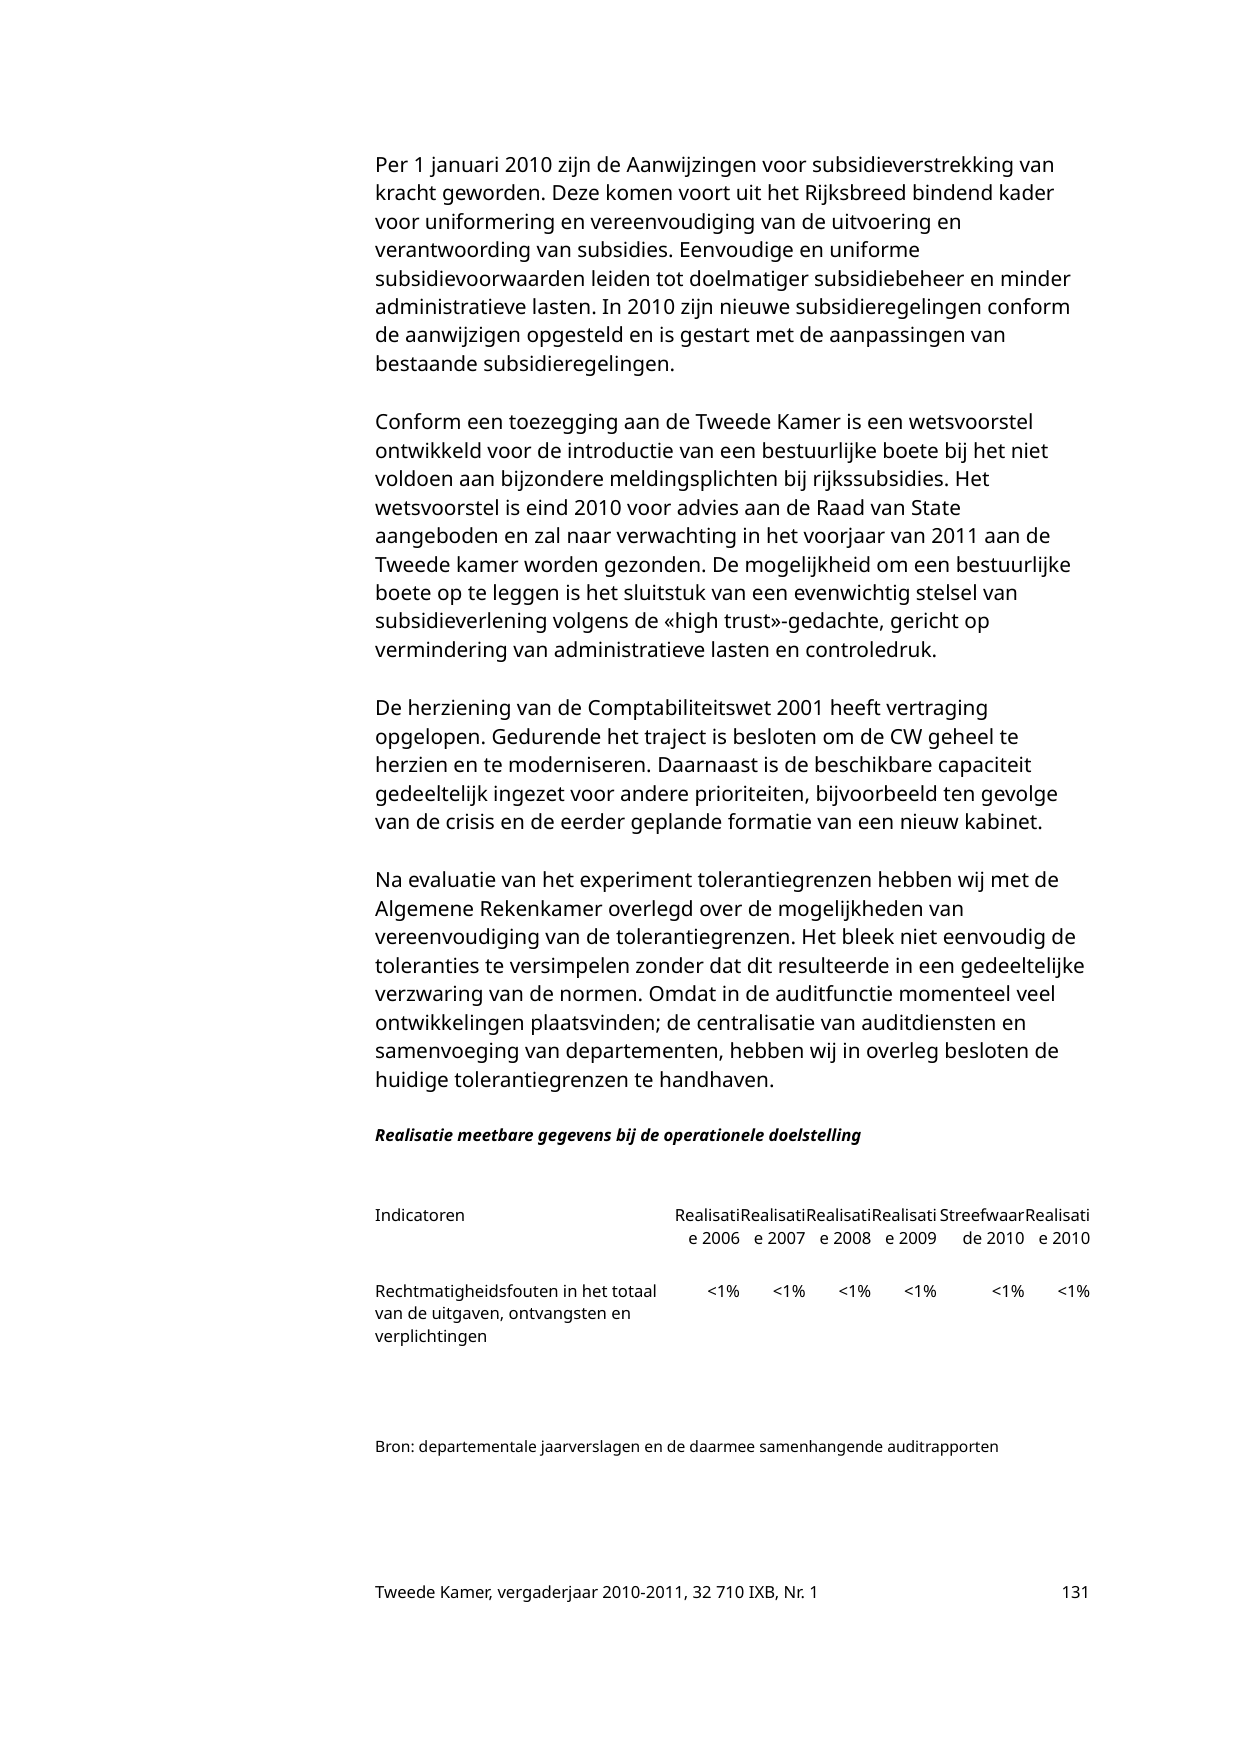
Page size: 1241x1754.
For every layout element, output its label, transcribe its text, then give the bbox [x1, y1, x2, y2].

table_header Indicatoren [375, 1204, 674, 1279]
table_cell <1% [740, 1279, 805, 1377]
text De herziening van de Comptabiliteitswet 2001 heeft vertraging opgelopen. Gedurende het traject is besloten om de CW geheel te herzien en te moderniseren. Daarnaast is de beschikbare capaciteit gedeeltelijk ingezet voor andere prioriteiten, bijvoorbeeld ten gevolge van de crisis en de eerder geplande formatie van een nieuw kabinet. [375, 693, 1090, 836]
table_header Realisatie 2008 [805, 1204, 871, 1279]
text Per 1 januari 2010 zijn de Aanwijzingen voor subsidieverstrekking van kracht geworden. Deze komen voort uit het Rijksbreed bindend kader voor uniformering en vereenvoudiging van de uitvoering en verantwoording van subsidies. Eenvoudige en uniforme subsidievoorwaarden leiden tot doelmatiger subsidiebeheer en minder administratieve lasten. In 2010 zijn nieuwe subsidieregelingen conform de aanwijzigen opgesteld en is gestart met de aanpassingen van bestaande subsidieregelingen. [375, 150, 1090, 377]
table_header Realisatie 2010 [1024, 1204, 1090, 1279]
table_header Realisatie 2007 [740, 1204, 805, 1279]
table_cell <1% [1024, 1279, 1090, 1377]
text Conform een toezegging aan de Tweede Kamer is een wetsvoorstel ontwikkeld voor de introductie van een bestuurlijke boete bij het niet voldoen aan bijzondere meldingsplichten bij rijkssubsidies. Het wetsvoorstel is eind 2010 voor advies aan de Raad van State aangeboden en zal naar verwachting in het voorjaar van 2011 aan de Tweede kamer worden gezonden. De mogelijkheid om een bestuurlijke boete op te leggen is het sluitstuk van een evenwichtig stelsel van subsidieverlening volgens de «high trust»-gedachte, gericht op vermindering van administratieve lasten en controledruk. [375, 407, 1090, 663]
table_header Realisatie 2009 [871, 1204, 937, 1279]
table_cell <1% [805, 1279, 871, 1377]
table_cell <1% [674, 1279, 740, 1377]
text Bron: departementale jaarverslagen en de daarmee samenhangende auditrapporten [375, 1436, 1090, 1457]
table_header Streefwaarde 2010 [937, 1204, 1024, 1279]
table_cell <1% [871, 1279, 937, 1377]
table_cell <1% [937, 1279, 1024, 1377]
text Realisatie meetbare gegevens bij de operationele doelstelling [375, 1123, 1090, 1146]
table_cell Rechtmatigheidsfouten in het totaal van de uitgaven, ontvangsten en verplichtingen [375, 1279, 674, 1377]
text Na evaluatie van het experiment tolerantiegrenzen hebben wij met de Algemene Rekenkamer overlegd over de mogelijkheden van vereenvoudiging van de tolerantiegrenzen. Het bleek niet eenvoudig de toleranties te versimpelen zonder dat dit resulteerde in een gedeeltelijke verzwaring van de normen. Omdat in de auditfunctie momenteel veel ontwikkelingen plaatsvinden; de centralisatie van auditdiensten en samenvoeging van departementen, hebben wij in overleg besloten de huidige tolerantiegrenzen te handhaven. [375, 866, 1090, 1093]
table_header Realisatie 2006 [674, 1204, 740, 1279]
